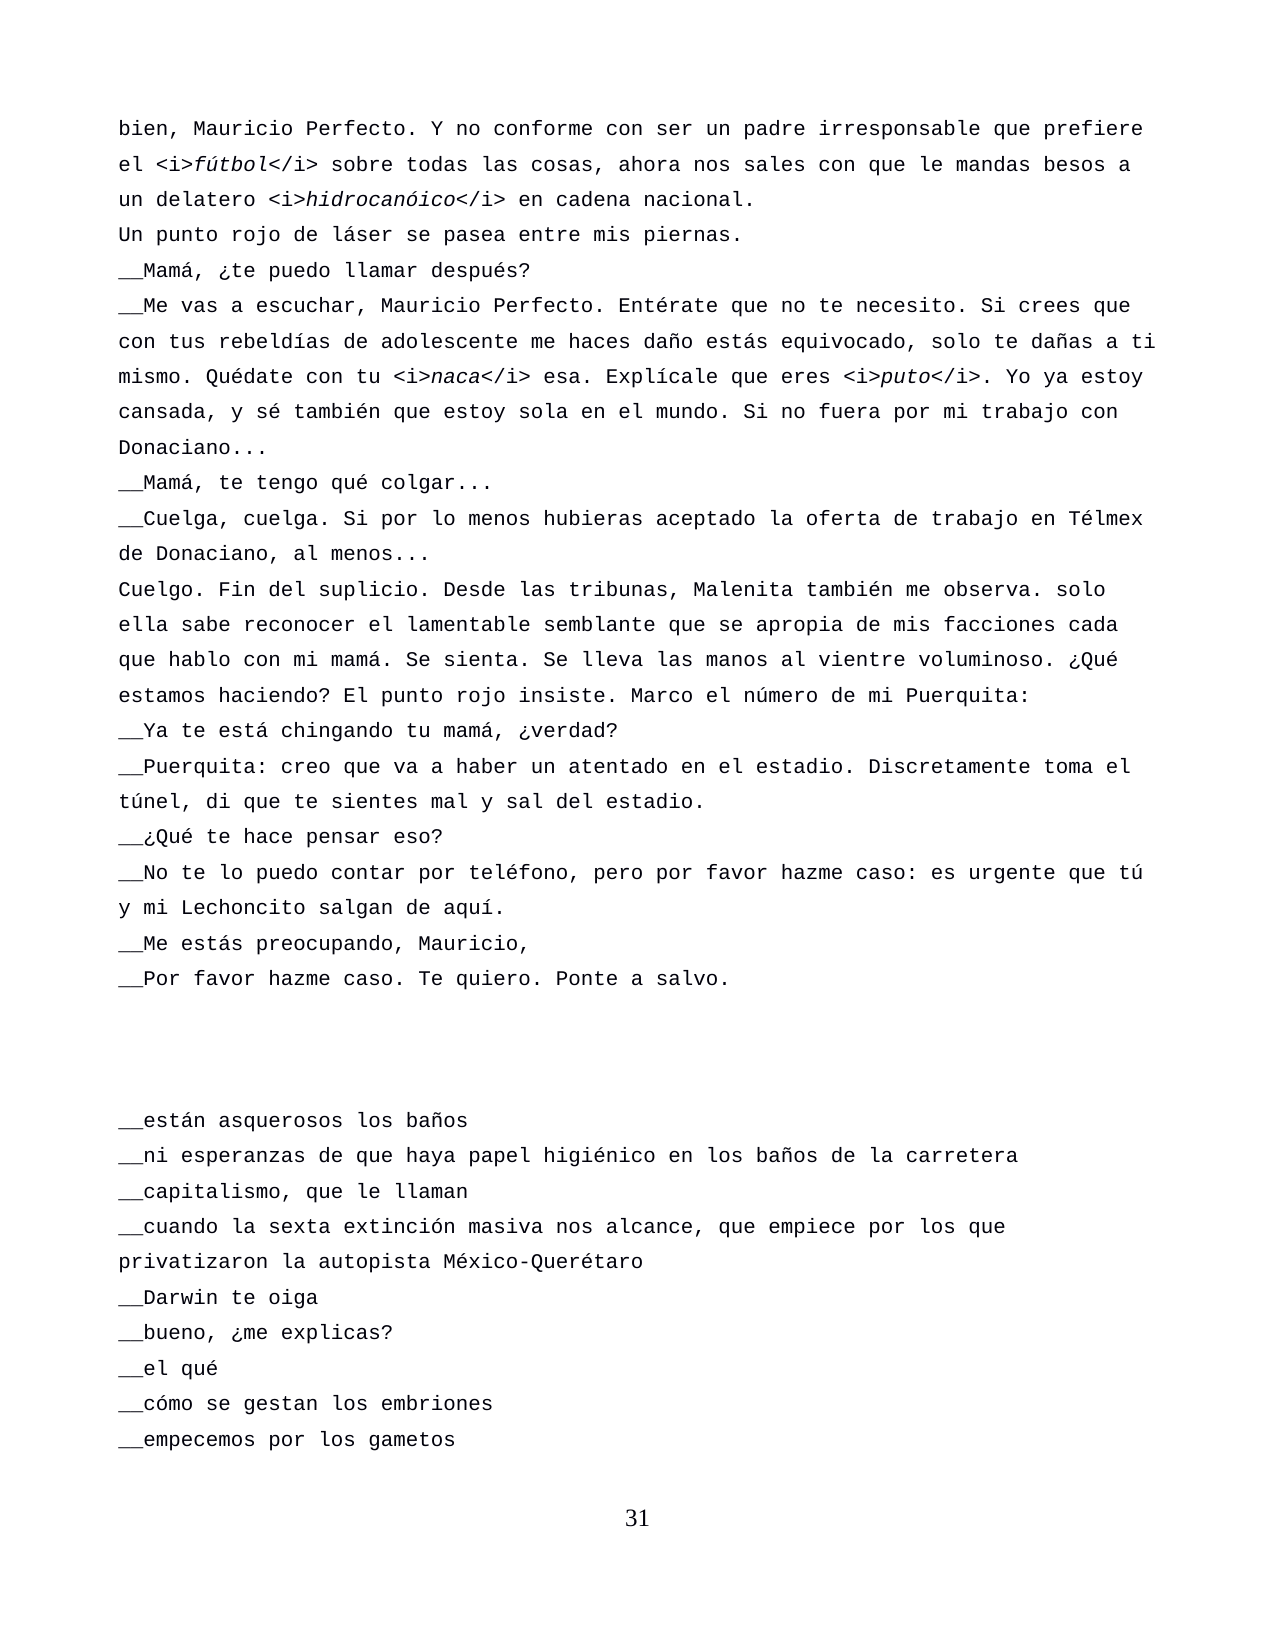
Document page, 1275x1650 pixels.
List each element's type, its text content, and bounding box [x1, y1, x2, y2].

text __bueno, ¿me explicas? [118, 1322, 1157, 1346]
text Un punto rojo de láser se pasea entre mis piernas. [118, 224, 1157, 248]
text __Cuelga, cuelga. Si por lo menos hubieras aceptado la oferta de trabajo en Télmex de Donaciano, al menos... [118, 508, 1157, 567]
text __cuando la sexta extinción masiva nos alcance, que empiece por los que privatizaron la autopista México-Querétaro [118, 1216, 1157, 1275]
text bien, Mauricio Perfecto. Y no conforme con ser un padre irresponsable que prefiere el <i>fútbol</i> sobre todas las cosas, ahora nos sales con que le mandas besos a un delatero <i>hidrocanóico</i> en cadena nacional. [118, 118, 1157, 213]
text __capitalismo, que le llaman [118, 1181, 1157, 1204]
text __Me vas a escuchar, Mauricio Perfecto. Entérate que no te necesito. Si crees que con tus rebeldías de adolescente me haces daño estás equivocado, solo te dañas a ti mismo. Quédate con tu <i>naca</i> esa. Explícale que eres <i>puto</i>. Yo ya estoy cansada, y sé también que estoy sola en el mundo. Si no fuera por mi trabajo con Donaciano... [118, 295, 1157, 461]
text __cómo se gestan los embriones [118, 1393, 1157, 1417]
text __el qué [118, 1358, 1157, 1381]
text __Mamá, te tengo qué colgar... [118, 472, 1157, 496]
text __Darwin te oiga [118, 1287, 1157, 1311]
text __Puerquita: creo que va a haber un atentado en el estadio. Discretamente toma el túnel, di que te sientes mal y sal del estadio. [118, 756, 1157, 815]
text __¿Qué te hace pensar eso? [118, 826, 1157, 850]
text __ni esperanzas de que haya papel higiénico en los baños de la carretera [118, 1145, 1157, 1169]
text __Me estás preocupando, Mauricio, [118, 933, 1157, 956]
text __Mamá, ¿te puedo llamar después? [118, 260, 1157, 283]
text __empecemos por los gametos [118, 1428, 1157, 1452]
text __están asquerosos los baños [118, 1110, 1157, 1133]
text __No te lo puedo contar por teléfono, pero por favor hazme caso: es urgente que tú y mi Lechoncito salgan de aquí. [118, 862, 1157, 921]
text __Por favor hazme caso. Te quiero. Ponte a salvo. [118, 968, 1157, 992]
text __Ya te está chingando tu mamá, ¿verdad? [118, 720, 1157, 744]
text Cuelgo. Fin del suplicio. Desde las tribunas, Malenita también me observa. solo ella sabe reconocer el lamentable semblante que se apropia de mis facciones cada que hablo con mi mamá. Se sienta. Se lleva las manos al vientre voluminoso. ¿Qué estamos haciendo? El punto rojo insiste. Marco el número de mi Puerquita: [118, 578, 1157, 708]
